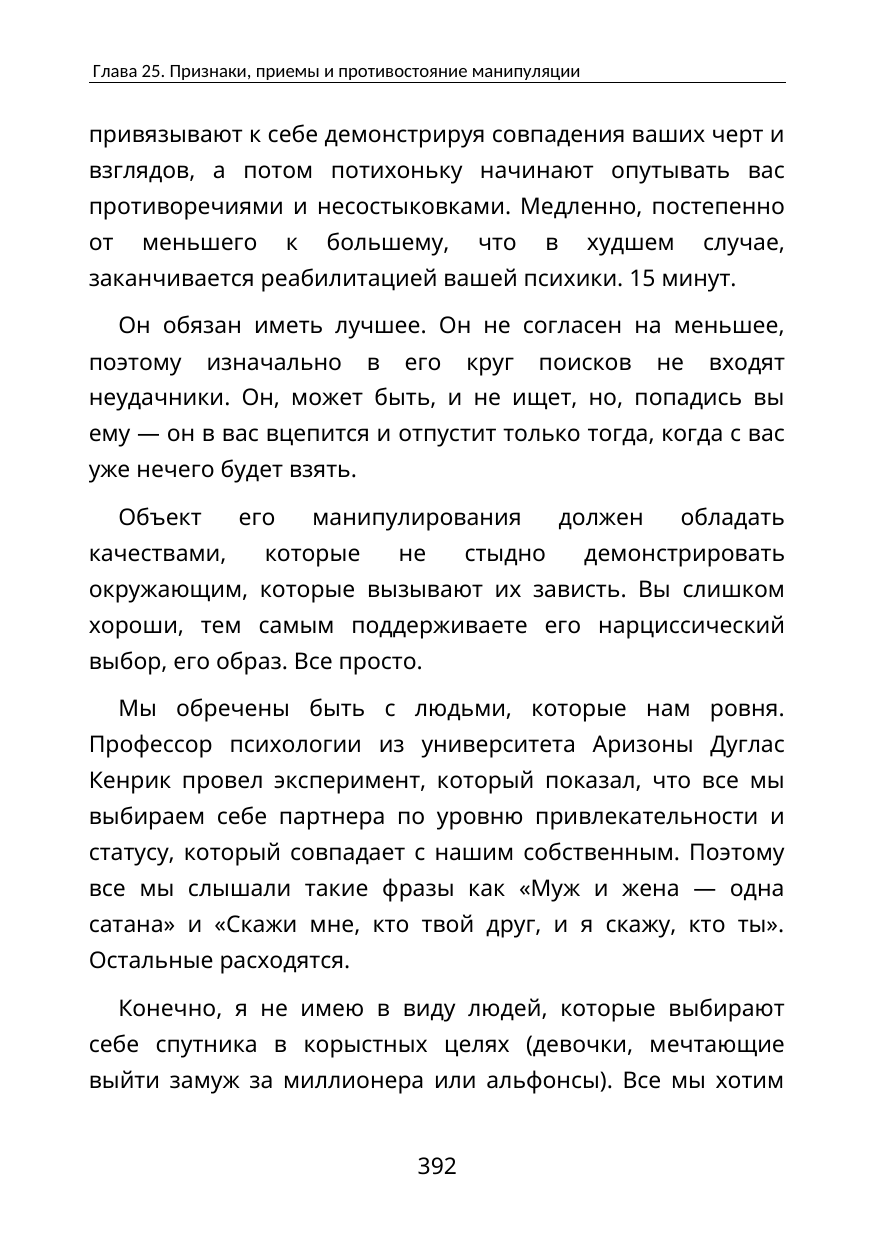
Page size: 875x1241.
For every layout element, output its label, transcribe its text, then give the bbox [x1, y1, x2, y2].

text Мы обречены быть с людьми, которые нам ровня. Профессор психологии из университета Аризоны Дуглас Кенрик провел эксперимент, который показал, что все мы выбираем себе партнера по уровню привлекательности и статусу, который совпадает с нашим собственным. Поэтому все мы слышали такие фразы как «Муж и жена — одна сатана» и «Скажи мне, кто твой друг, и я скажу, кто ты». Остальные расходятся. [88, 692, 786, 975]
text Конечно, я не имею в виду людей, которые выбирают себе спутника в корыстных целях (девочки, мечтающие выйти замуж за миллионера или альфонсы). Все мы хотим [88, 992, 786, 1095]
text Объект его манипулирования должен обладать качествами, которые не стыдно демонстрировать окружающим, которые вызывают их зависть. Вы слишком хороши, тем самым поддерживаете его нарциссический выбор, его образ. Все просто. [88, 501, 786, 676]
text привязывают к себе демонстрируя совпадения ваших черт и взглядов, а потом потихоньку начинают опутывать вас противоречиями и несостыковками. Медленно, постепенно от меньшего к большему, что в худшем случае, заканчивается реабилитацией вашей психики. 15 минут. [88, 118, 786, 293]
text Он обязан иметь лучшее. Он не согласен на меньшее, поэтому изначально в его круг поисков не входят неудачники. Он, может быть, и не ищет, но, попадись вы ему — он в вас вцепится и отпустит только тогда, когда с вас уже нечего будет взять. [88, 309, 786, 484]
